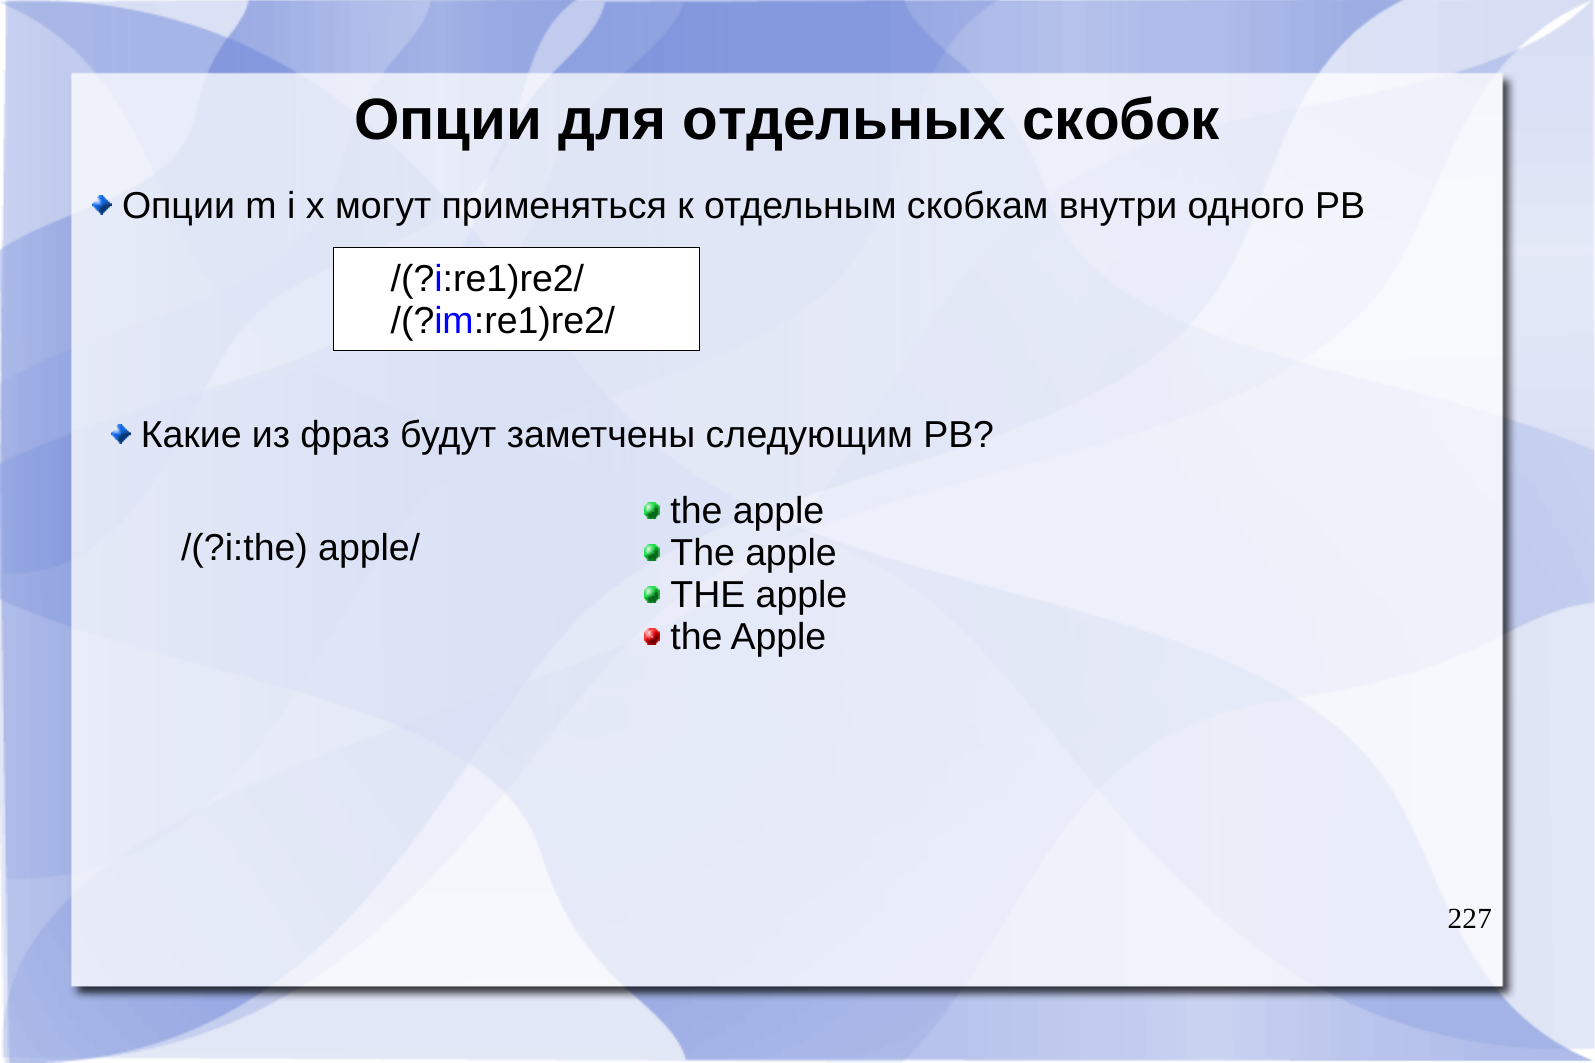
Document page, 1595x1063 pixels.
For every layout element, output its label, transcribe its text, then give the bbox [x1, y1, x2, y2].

picture [0, 0, 1595, 1063]
text_box /(?i:the) apple/ [166, 518, 436, 576]
text_box the apple The apple THE apple the Apple [629, 482, 863, 666]
title Опции для отдельных скобок [75, 75, 1501, 164]
text_box Какие из фраз будут заметчены следующим РВ? [96, 405, 1010, 463]
text_box /(?i:re1)re2/ /(?im:re1)re2/ [333, 247, 700, 351]
text_box Опции m i x могут применяться к отдельным скобкам внутри одного РВ [78, 176, 1382, 234]
